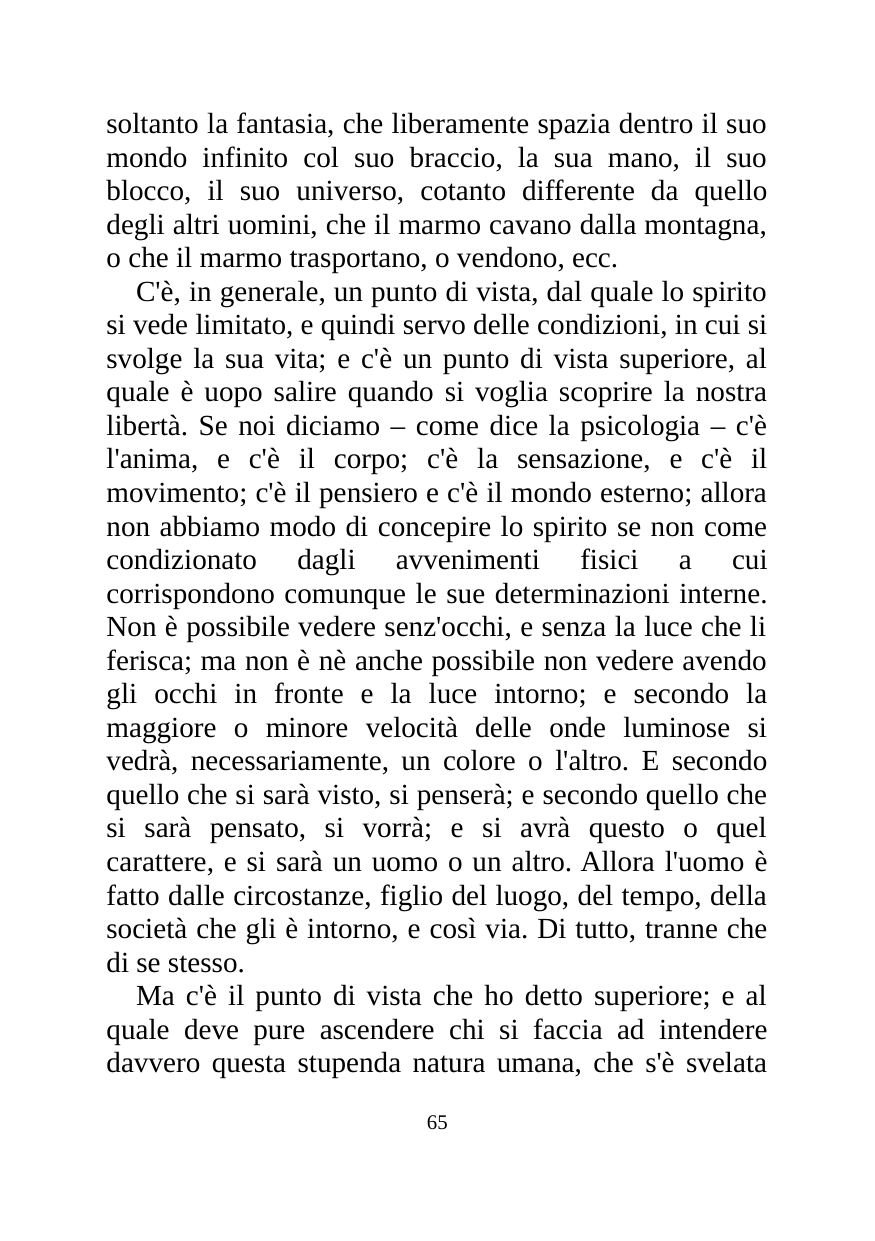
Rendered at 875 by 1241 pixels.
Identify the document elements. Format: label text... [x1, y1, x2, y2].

text C'è, in generale, un punto di vista, dal quale lo spirito si vede limitato, e quindi servo delle condizioni, in cui si svolge la sua vita; e c'è un punto di vista superiore, al quale è uopo salire quando si voglia scoprire la nostra libertà. Se noi diciamo – come dice la psicologia – c'è l'anima, e c'è il corpo; c'è la sensazione, e c'è il movimento; c'è il pensiero e c'è il mondo esterno; allora non abbiamo modo di concepire lo spirito se non come condizionato dagli avvenimenti fisici a cui corrispondono comunque le sue determinazioni interne. Non è possibile vedere senz'occhi, e senza la luce che li ferisca; ma non è nè anche possibile non vedere avendo gli occhi in fronte e la luce intorno; e secondo la maggiore o minore velocità delle onde luminose si vedrà, necessariamente, un colore o l'altro. E secondo quello che si sarà visto, si penserà; e secondo quello che si sarà pensato, si vorrà; e si avrà questo o quel carattere, e si sarà un uomo o un altro. Allora l'uomo è fatto dalle circostanze, figlio del luogo, del tempo, della società che gli è intorno, e così via. Di tutto, tranne che di se stesso. [106, 274, 768, 978]
text Ma c'è il punto di vista che ho detto superiore; e al quale deve pure ascendere chi si faccia ad intendere davvero questa stupenda natura umana, che s'è svelata [106, 978, 768, 1079]
text soltanto la fantasia, che liberamente spazia dentro il suo mondo infinito col suo braccio, la sua mano, il suo blocco, il suo universo, cotanto differente da quello degli altri uomini, che il marmo cavano dalla montagna, o che il marmo trasportano, o vendono, ecc. [106, 106, 768, 274]
